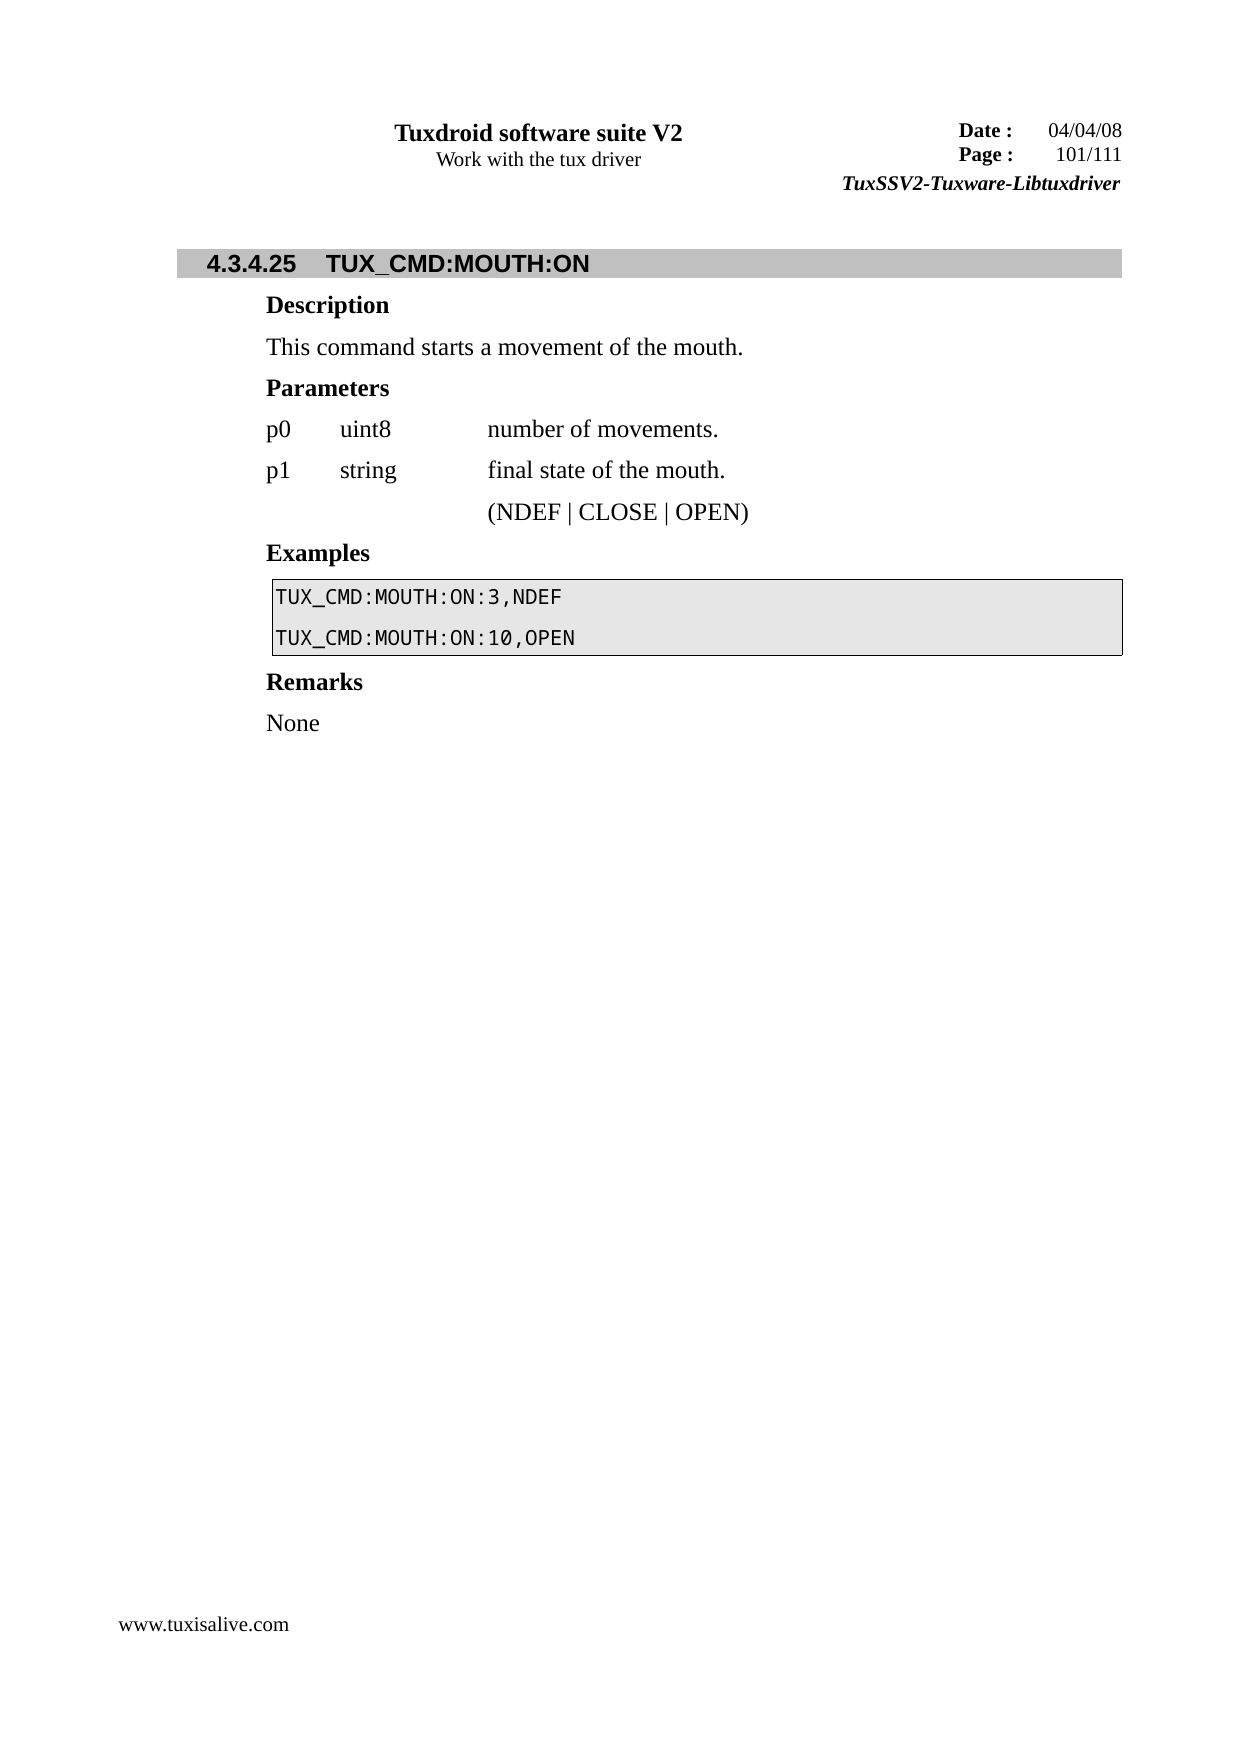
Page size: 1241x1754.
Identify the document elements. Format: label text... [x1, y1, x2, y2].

text None [266, 708, 1122, 737]
text p0 uint8 number of movements. [266, 414, 1122, 443]
subtitle TUX_CMD:MOUTH:ON [177, 249, 1122, 278]
text TUX_CMD:MOUTH:ON:3,NDEF [273, 580, 1122, 611]
text This command starts a movement of the mouth. [266, 332, 1122, 361]
text Examples [266, 538, 1122, 567]
text Parameters [266, 373, 1122, 402]
text p1 string final state of the mouth. [266, 456, 1122, 484]
text Description [266, 291, 1122, 319]
text TUX_CMD:MOUTH:ON:10,OPEN [273, 620, 1122, 655]
text Remarks [266, 667, 1122, 696]
text (NDEF | CLOSE | OPEN) [266, 497, 1122, 526]
